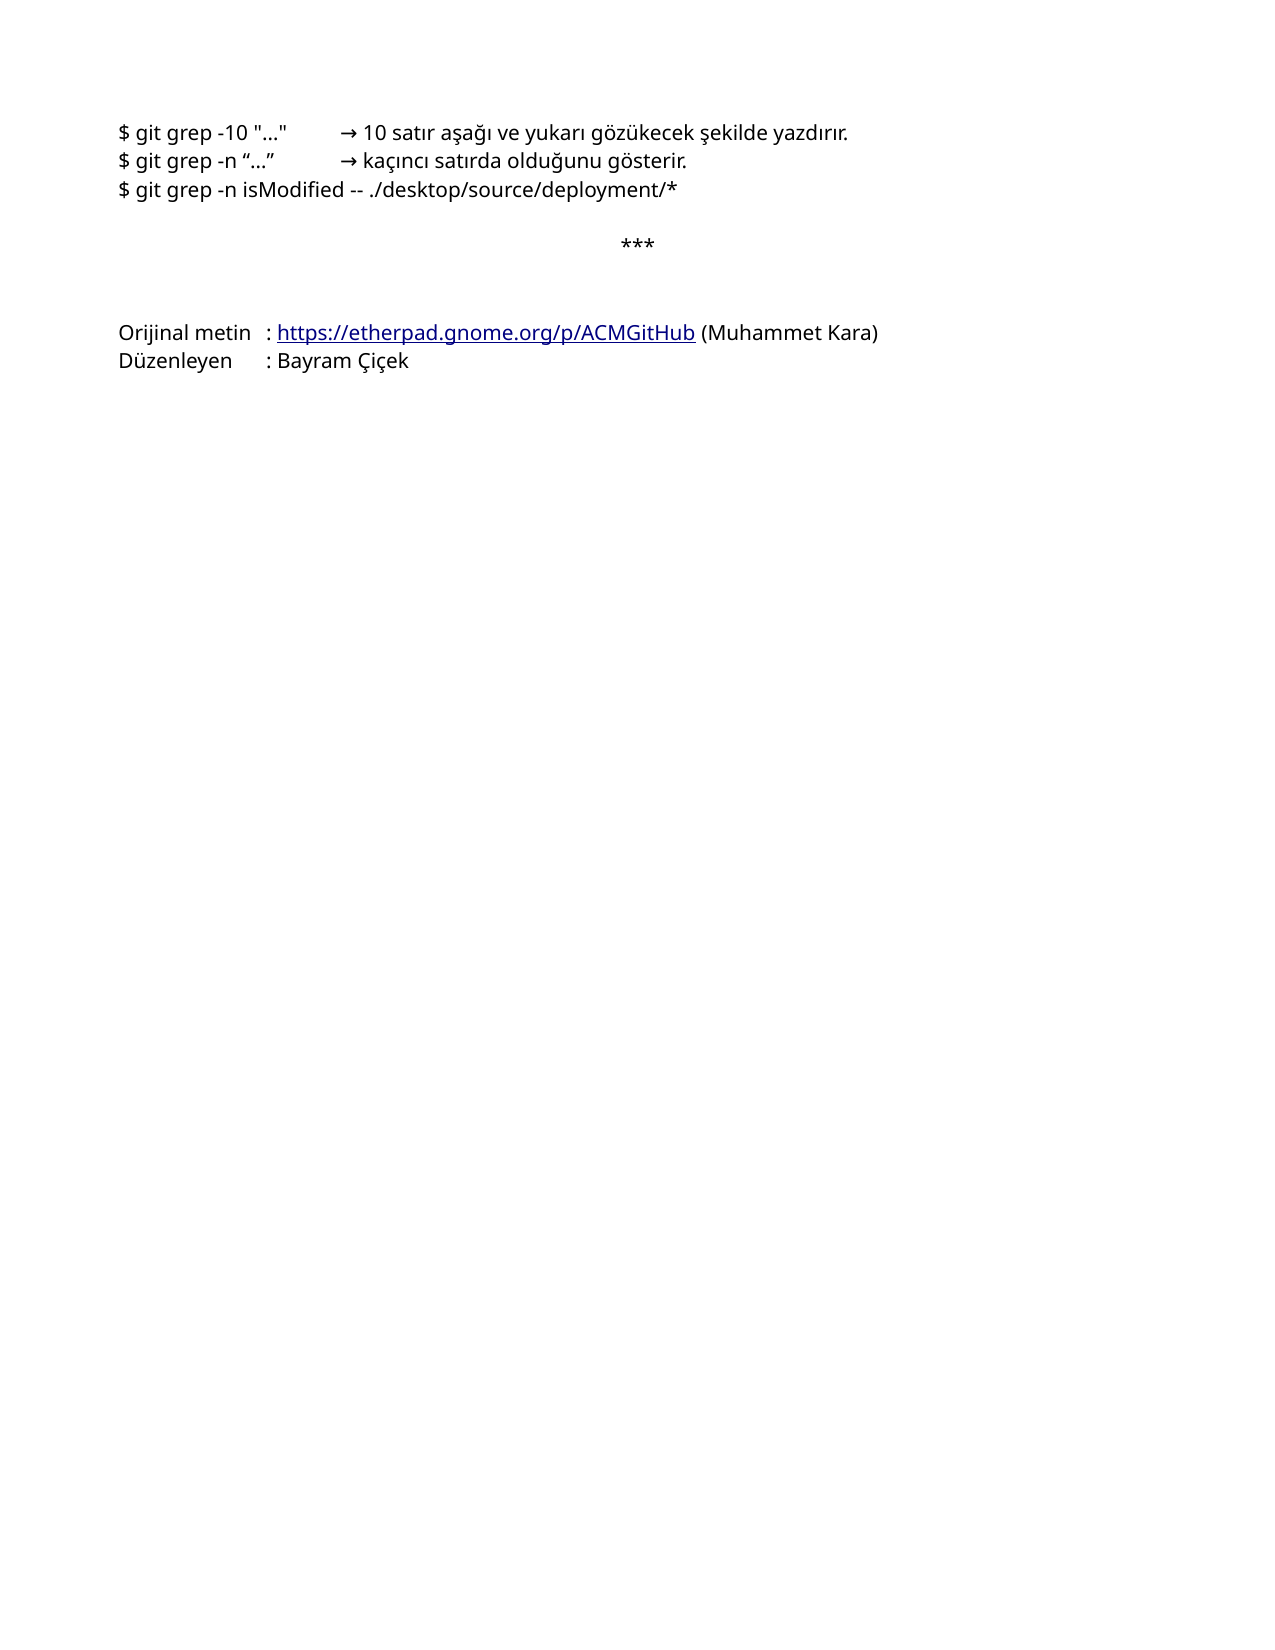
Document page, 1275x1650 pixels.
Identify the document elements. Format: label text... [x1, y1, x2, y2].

text Orijinal metin : https://etherpad.gnome.org/p/ACMGitHub (Muhammet Kara) [118, 318, 1157, 346]
text $ git grep -n “…” → kaçıncı satırda olduğunu gösterir. [118, 147, 1157, 175]
text $ git grep -n isModified -- ./desktop/source/deployment/* [118, 175, 1157, 203]
text Düzenleyen : Bayram Çiçek [118, 346, 1157, 375]
text *** [118, 232, 1157, 260]
text $ git grep -10 "…" → 10 satır aşağı ve yukarı gözükecek şekilde yazdırır. [118, 118, 1157, 147]
